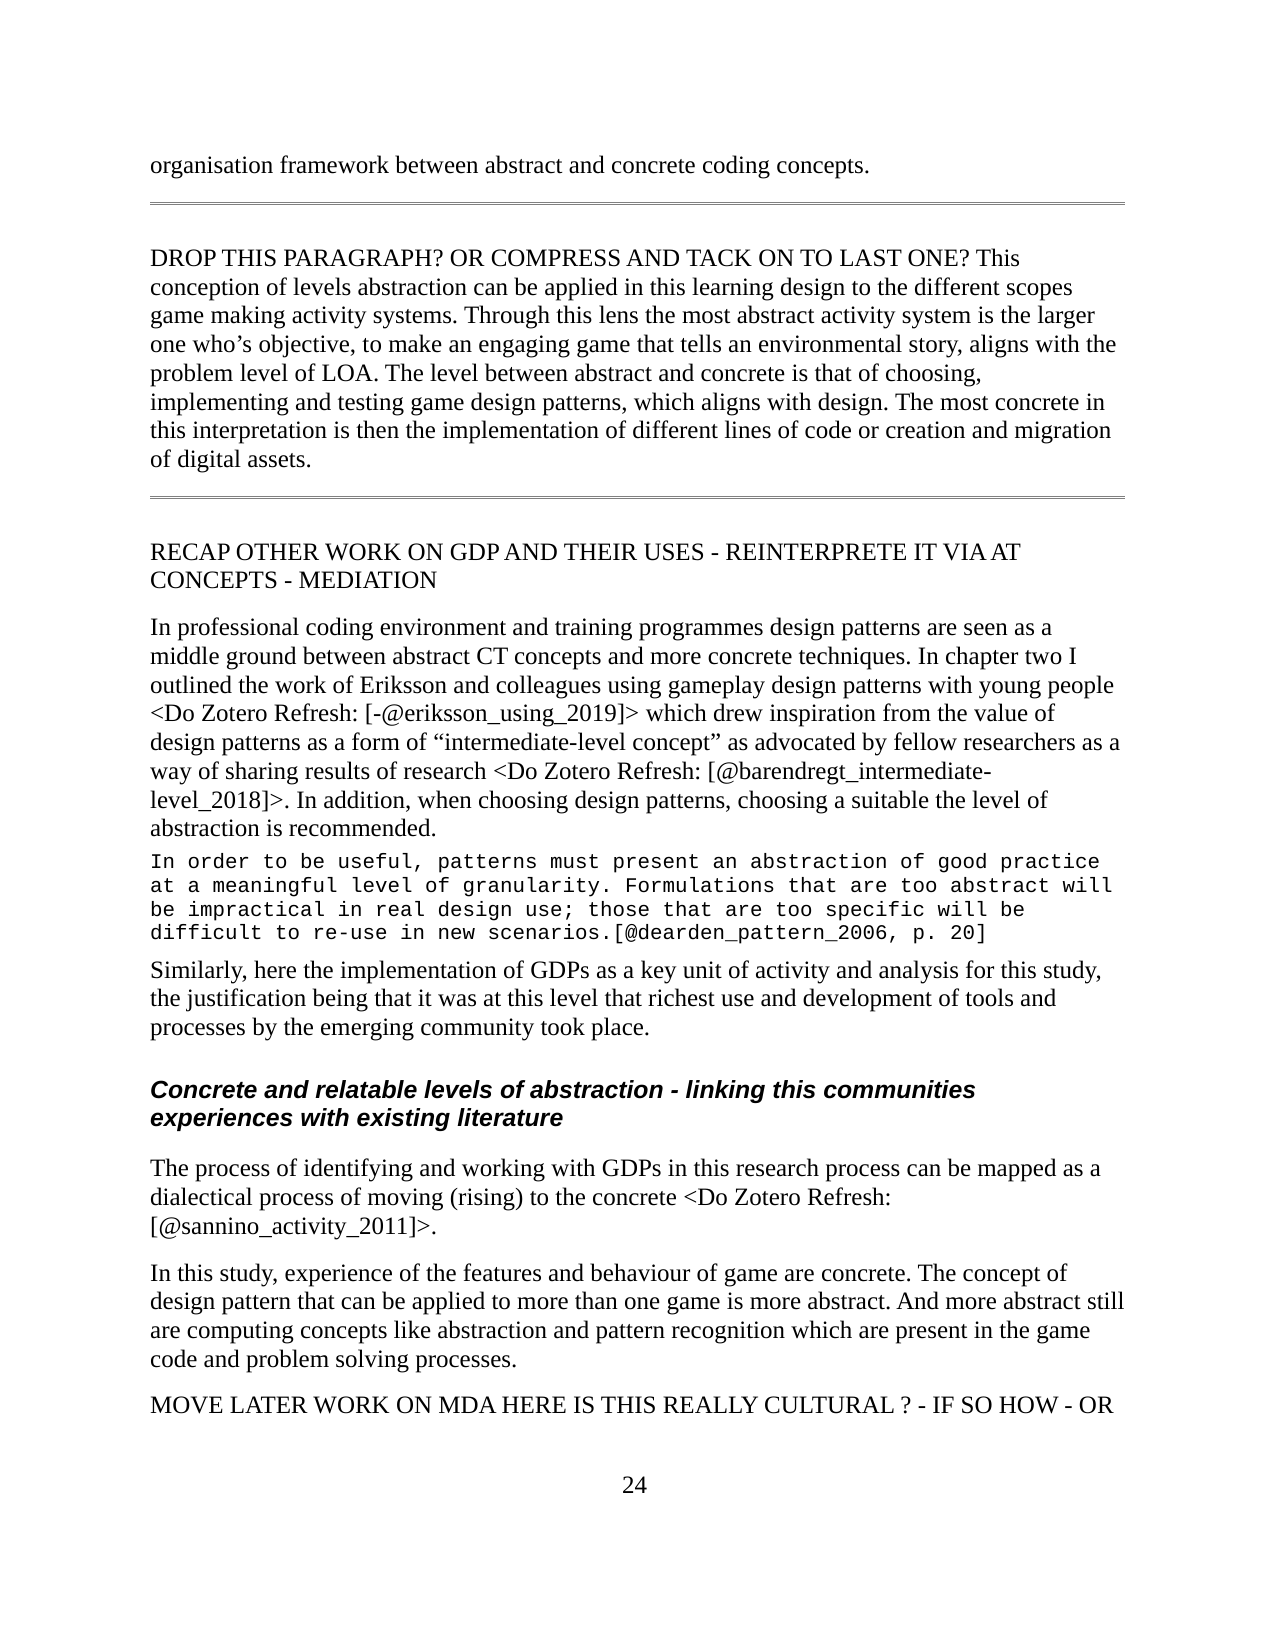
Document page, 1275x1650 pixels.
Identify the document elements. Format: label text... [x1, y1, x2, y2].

text organisation framework between abstract and concrete coding concepts. [150, 150, 1125, 179]
text In this study, experience of the features and behaviour of game are concrete. The concept of design pattern that can be applied to more than one game is more abstract. And more abstract still are computing concepts like abstraction and pattern recognition which are present in the game code and problem solving processes. [150, 1258, 1125, 1373]
text The process of identifying and working with GDPs in this research process can be mapped as a dialectical process of moving (rising) to the concrete <Do Zotero Refresh: [@sannino_activity_2011]>. [150, 1153, 1125, 1240]
text Similarly, here the implementation of GDPs as a key unit of activity and analysis for this study, the justification being that it was at this level that richest use and development of tools and processes by the emerging community took place. [150, 955, 1125, 1041]
text DROP THIS PARAGRAPH? OR COMPRESS AND TACK ON TO LAST ONE? This conception of levels abstraction can be applied in this learning design to the different scopes game making activity systems. Through this lens the most abstract activity system is the larger one who’s objective, to make an engaging game that tells an environmental story, aligns with the problem level of LOA. The level between abstract and concrete is that of choosing, implementing and testing game design patterns, which aligns with design. The most concrete in this interpretation is then the implementation of different lines of code or creation and migration of digital assets. [150, 243, 1125, 473]
text RECAP OTHER WORK ON GDP AND THEIR USES - REINTERPRETE IT VIA AT CONCEPTS - MEDIATION [150, 537, 1125, 594]
text In professional coding environment and training programmes design patterns are seen as a middle ground between abstract CT concepts and more concrete techniques. In chapter two I outlined the work of Eriksson and colleagues using gameplay design patterns with young people <Do Zotero Refresh: [-@eriksson_using_2019]> which drew inspiration from the value of design patterns as a form of “intermediate-level concept” as advocated by fellow researchers as a way of sharing results of research <Do Zotero Refresh: [@barendregt_intermediate-level_2018]>. In addition, when choosing design patterns, choosing a suitable the level of abstraction is recommended. [150, 612, 1125, 842]
text In order to be useful, patterns must present an abstraction of good practice at a meaningful level of granularity. Formulations that are too abstract will be impractical in real design use; those that are too specific will be difficult to re-use in new scenarios.[@dearden_pattern_2006, p. 20] [150, 851, 1125, 946]
text MOVE LATER WORK ON MDA HERE IS THIS REALLY CULTURAL ? - IF SO HOW - OR [150, 1391, 1125, 1419]
subtitle Concrete and relatable levels of abstraction - linking this communities experiences with existing literature [150, 1075, 1125, 1132]
